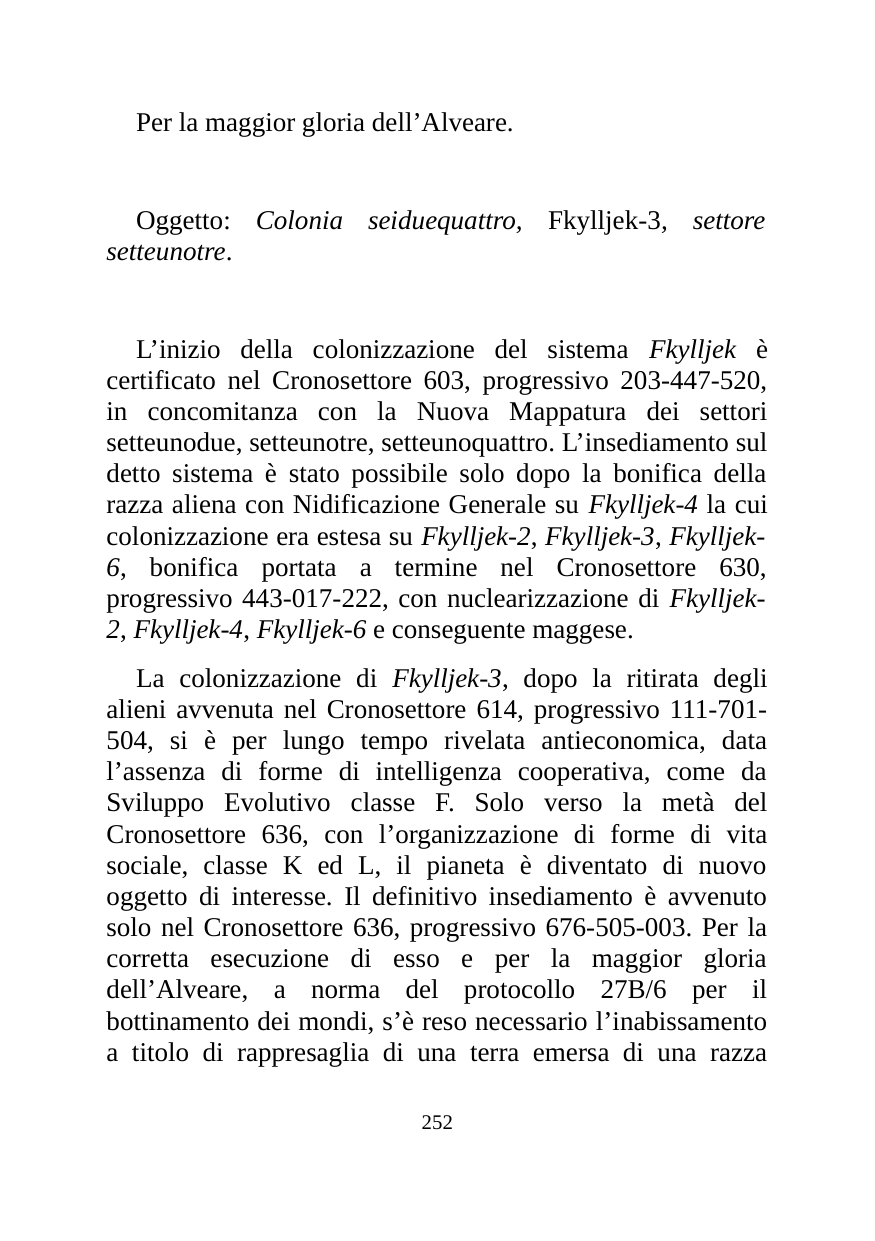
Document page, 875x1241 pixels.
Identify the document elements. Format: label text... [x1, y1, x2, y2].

text Per la maggior gloria dell’Alveare. [106, 106, 768, 137]
text L’inizio della colonizzazione del sistema Fkylljek è certificato nel Cronosettore 603, progressivo 203-447-520, in concomitanza con la Nuova Mappatura dei settori setteunodue, setteunotre, setteunoquattro. L’insediamento sul detto sistema è stato possibile solo dopo la bonifica della razza aliena con Nidificazione Generale su Fkylljek-4 la cui colonizzazione era estesa su Fkylljek-2, Fkylljek-3, Fkylljek-6, bonifica portata a termine nel Cronosettore 630, progressivo 443-017-222, con nuclearizzazione di Fkylljek-2, Fkylljek-4, Fkylljek-6 e conseguente maggese. [106, 333, 768, 644]
text Oggetto: Colonia seiduequattro, Fkylljek-3, settore setteunotre. [106, 204, 768, 266]
text La colonizzazione di Fkylljek-3, dopo la ritirata degli alieni avvenuta nel Cronosettore 614, progressivo 111-701-504, si è per lungo tempo rivelata antieconomica, data l’assenza di forme di intelligenza cooperativa, come da Sviluppo Evolutivo classe F. Solo verso la metà del Cronosettore 636, con l’organizzazione di forme di vita sociale, classe K ed L, il pianeta è diventato di nuovo oggetto di interesse. Il definitivo insediamento è avvenuto solo nel Cronosettore 636, progressivo 676-505-003. Per la corretta esecuzione di esso e per la maggior gloria dell’Alveare, a norma del protocollo 27B/6 per il bottinamento dei mondi, s’è reso necessario l’inabissamento a titolo di rappresaglia di una terra emersa di una razza [106, 662, 768, 1067]
